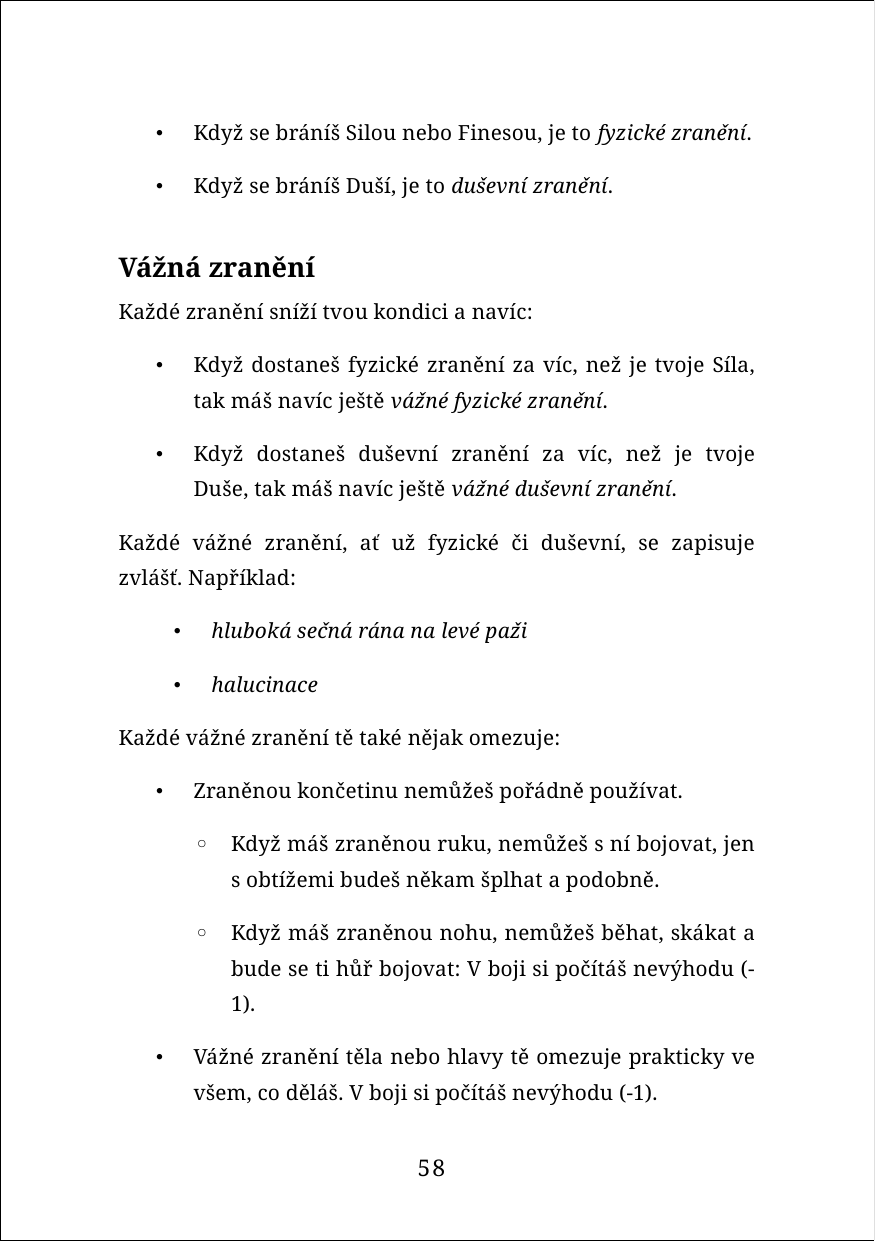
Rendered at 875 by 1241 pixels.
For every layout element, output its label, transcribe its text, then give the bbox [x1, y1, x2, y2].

list Když dostaneš duševní zranění za víc, než je tvoje Duše, tak máš navíc ještě vážné duševní zranění. [156, 439, 756, 503]
list Vážné zranění těla nebo hlavy tě omezuje prakticky ve všem, co děláš. V boji si počítáš nevýhodu (-1). [156, 1042, 756, 1106]
list Zraněnou končetinu nemůžeš pořádně používat. [156, 776, 756, 804]
list Když se bráníš Duší, je to duševní zranění. [156, 171, 756, 200]
list Když se bráníš Silou nebo Finesou, je to fyzické zranění. [156, 118, 756, 147]
list halucinace [173, 670, 756, 698]
text Každé vážné zranění tě také nějak omezuje: [118, 723, 756, 751]
subtitle Vážná zranění [118, 248, 756, 285]
list Když máš zraněnou nohu, nemůžeš běhat, skákat a bude se ti hůř bojovat: V boji si počítáš nevýhodu (-1). [193, 918, 756, 1018]
text Každé vážné zranění, ať už fyzické či duševní, se zapisuje zvlášť. Například: [118, 528, 756, 592]
list Když dostaneš fyzické zranění za víc, než je tvoje Síla, tak máš navíc ještě vážné fyzické zranění. [156, 350, 756, 414]
list hluboká sečná rána na levé paži [173, 616, 756, 645]
list Když máš zraněnou ruku, nemůžeš s ní bojovat, jen s obtížemi budeš někam šplhat a podobně. [193, 829, 756, 893]
text Každé zranění sníží tvou kondici a navíc: [118, 297, 756, 325]
